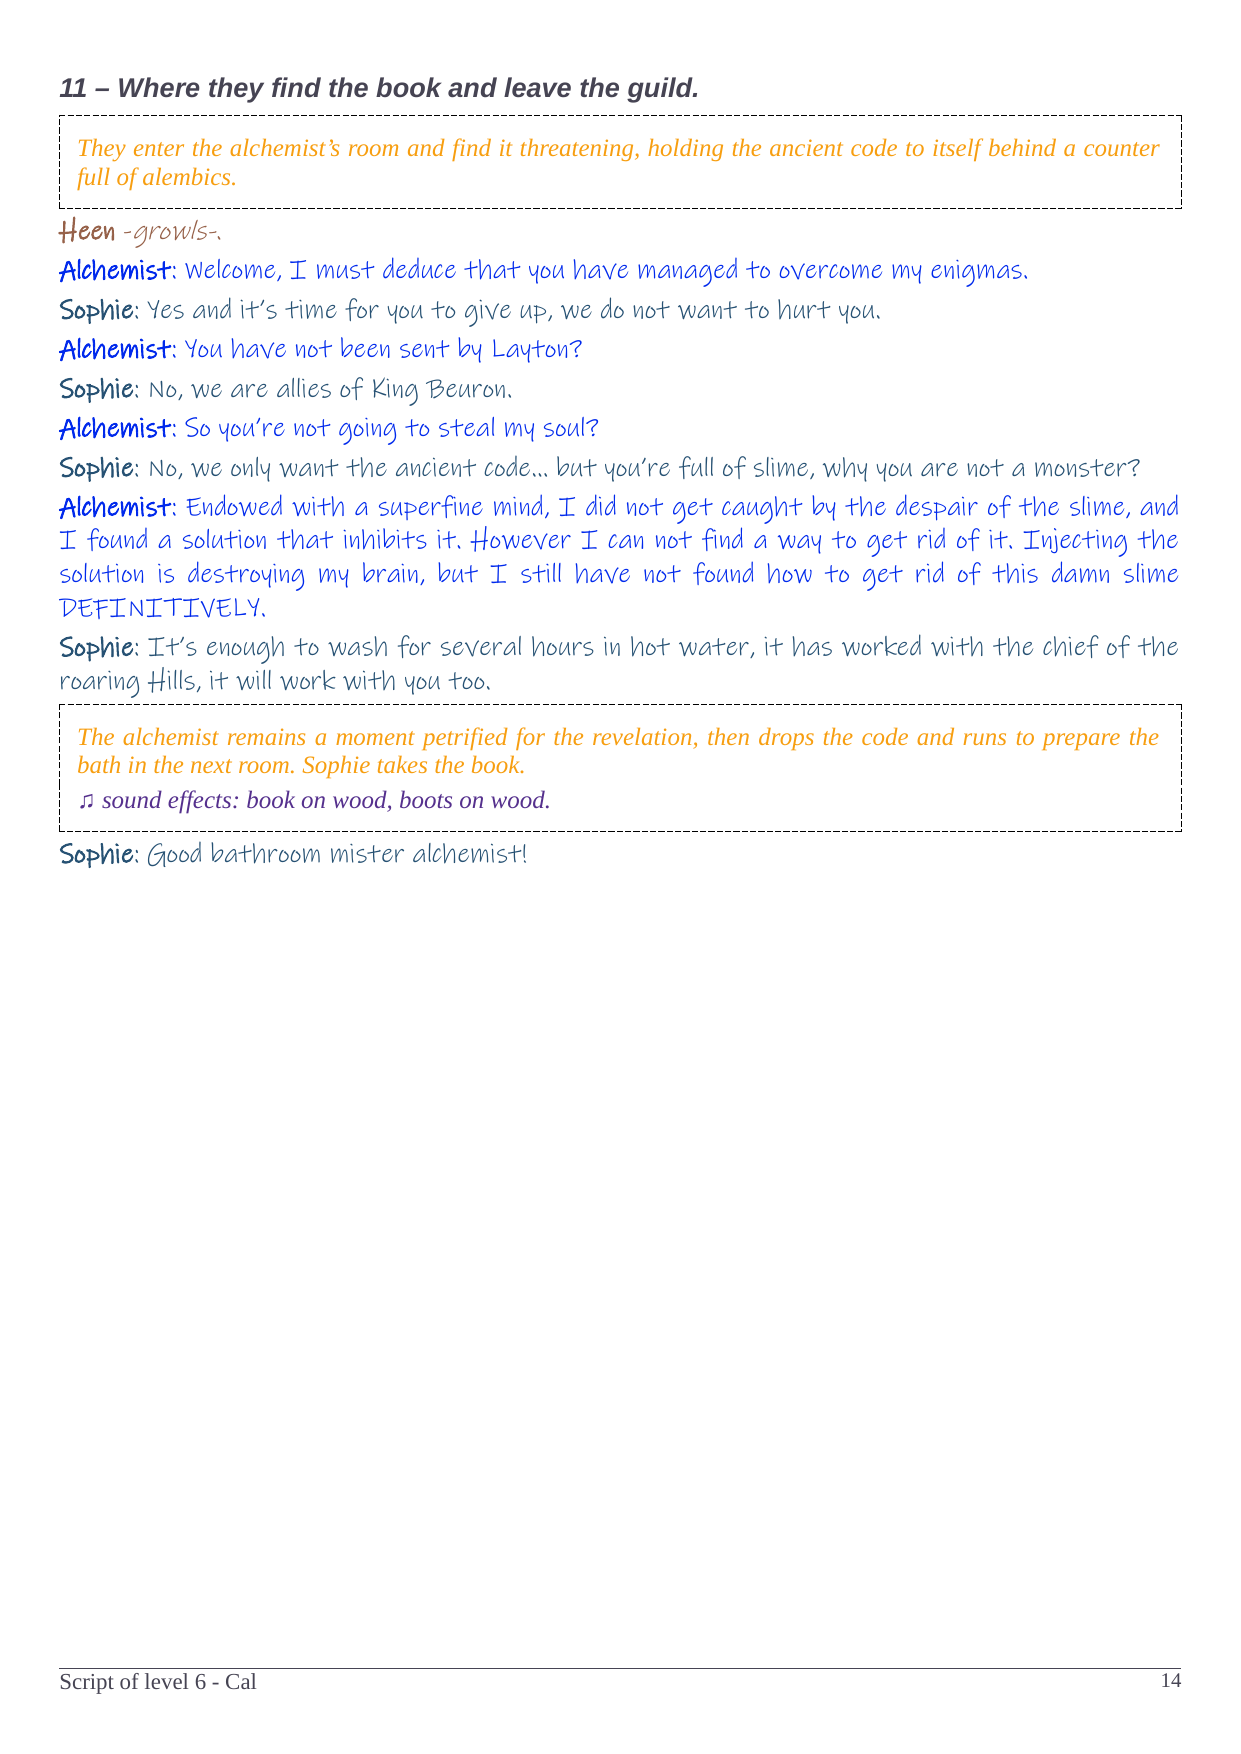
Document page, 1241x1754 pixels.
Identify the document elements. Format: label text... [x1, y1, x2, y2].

text Sophie: No, we are allies of King Beuron. [59, 372, 1181, 406]
text Alchemist: So you’re not going to steal my soul? [59, 412, 1181, 445]
text Alchemist: Endowed with a superfine mind, I did not get caught by the despair of the slime, and I found a solution that inhibits it. However I can not find a way to get rid of it. Injecting the solution is destroying my brain, but I still have not found how to get rid of this damn slime DEFINITIVELY. [59, 491, 1181, 625]
text ♫ sound effects: book on wood, boots on wood. [59, 767, 1181, 832]
text They enter the alchemist’s room and find it threatening, holding the ancient code to itself behind a counter full of alembics. [59, 115, 1181, 208]
text Alchemist: Welcome, I must deduce that you have managed to overcome my enigmas. [59, 254, 1181, 287]
text Alchemist: You have not been sent by Layton? [59, 333, 1181, 366]
text Sophie: No, we only want the ancient code… but you’re full of slime, why you are not a monster? [59, 451, 1181, 485]
text The alchemist remains a moment petrified for the revelation, then drops the code and runs to prepare the bath in the next room. Sophie takes the book. [59, 704, 1181, 767]
text Sophie: Good bathroom mister alchemist! [59, 838, 1181, 871]
subtitle 11 – Where they find the book and leave the guild. [59, 72, 1181, 103]
text Sophie: It’s enough to wash for several hours in hot water, it has worked with the chief of the roaring Hills, it will work with you too. [59, 631, 1181, 698]
text Sophie: Yes and it’s time for you to give up, we do not want to hurt you. [59, 293, 1181, 327]
text Heen -growls-. [59, 214, 1181, 248]
